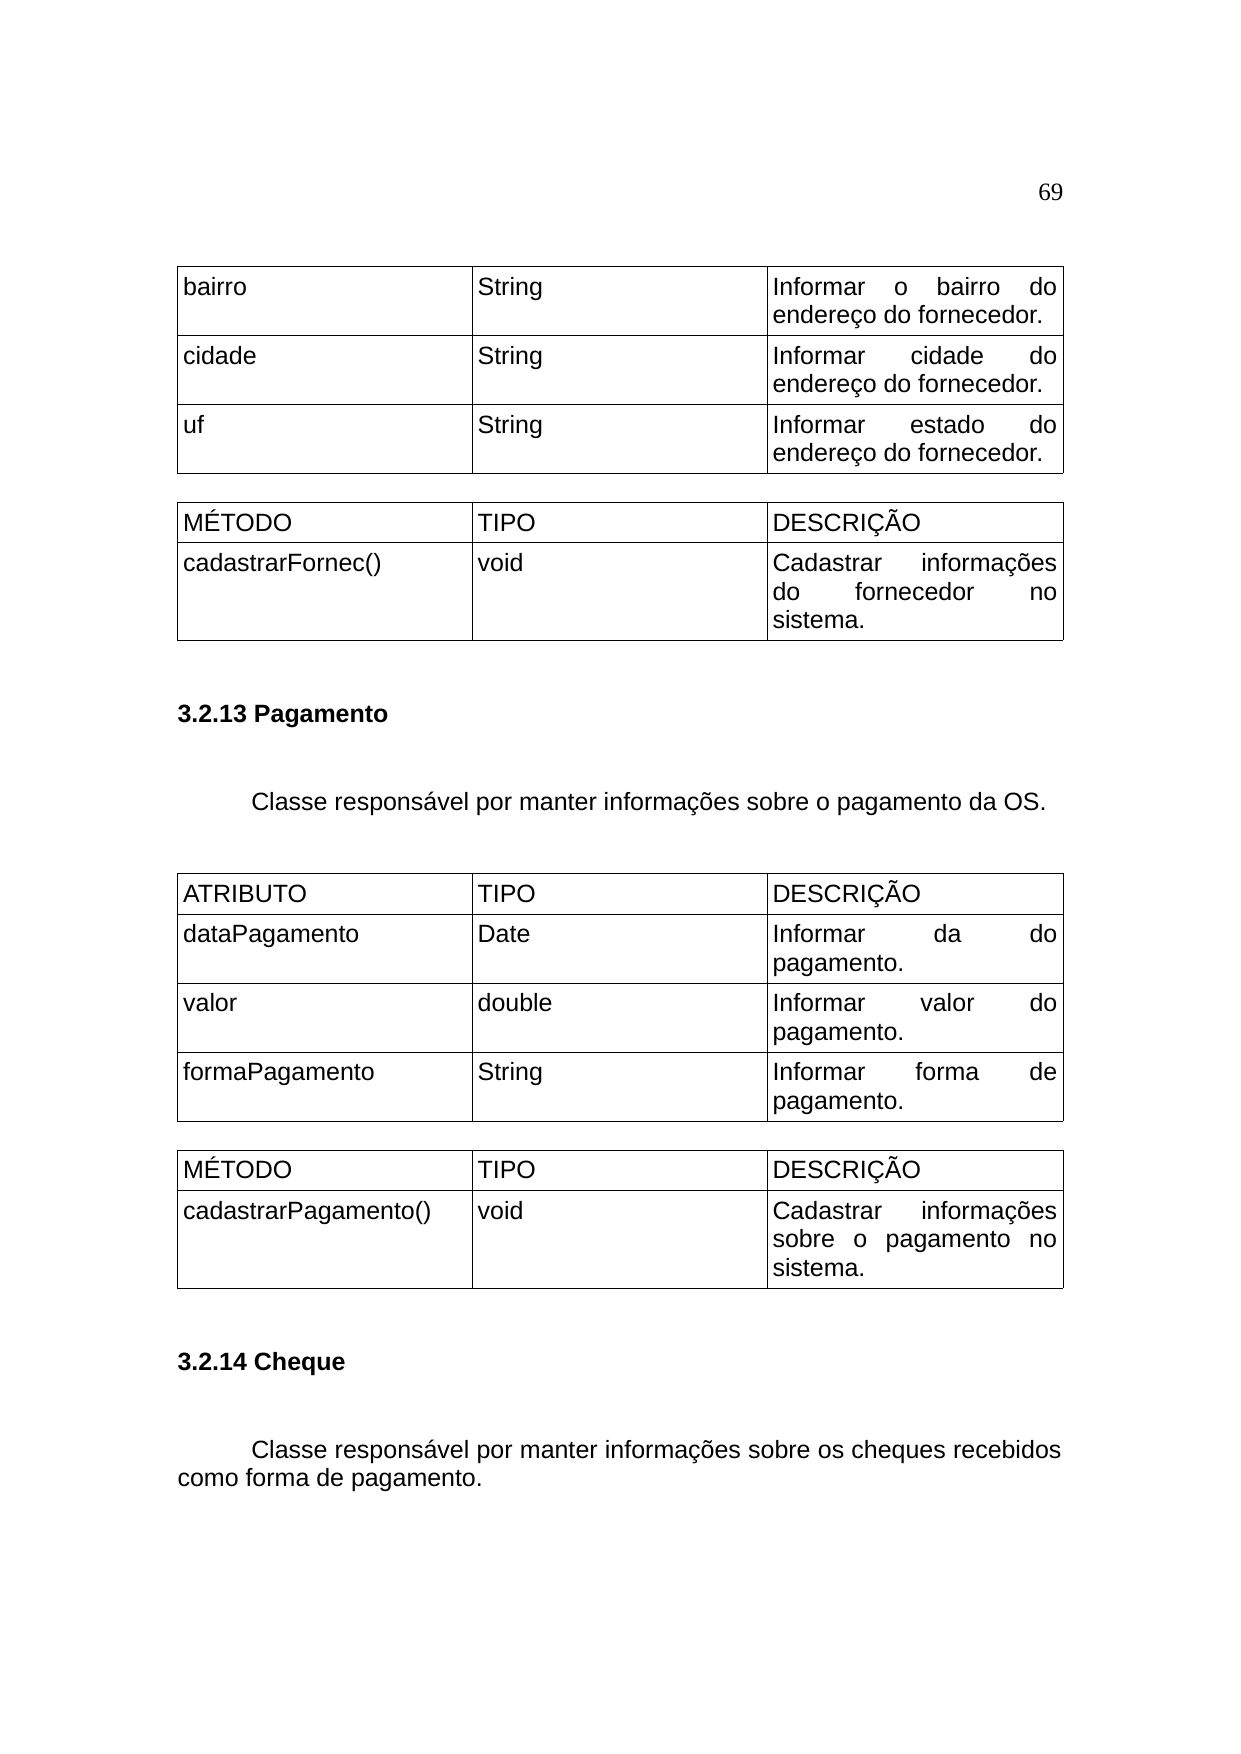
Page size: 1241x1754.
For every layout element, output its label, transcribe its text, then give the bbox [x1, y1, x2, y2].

table_cell String [473, 336, 767, 404]
table_cell Informar da do pagamento. [768, 915, 1063, 982]
table_cell void [473, 1191, 767, 1288]
table_cell Informar o bairro do endereço do fornecedor. [768, 267, 1063, 335]
table_cell String [473, 267, 767, 335]
table_cell Informar cidade do endereço do fornecedor. [768, 336, 1063, 404]
table_header TIPO [473, 503, 767, 542]
table_cell dataPagamento [178, 915, 472, 982]
table_cell Informar estado do endereço do fornecedor. [768, 405, 1063, 473]
table_cell cidade [178, 336, 472, 404]
table_cell void [473, 543, 767, 640]
table_cell cadastrarPagamento() [178, 1191, 472, 1288]
table_cell Date [473, 915, 767, 982]
table_cell uf [178, 405, 472, 473]
table_cell cadastrarFornec() [178, 543, 472, 640]
table_header MÉTODO [178, 1151, 472, 1190]
table_cell Informar valor do pagamento. [768, 984, 1063, 1052]
table_cell formaPagamento [178, 1053, 472, 1121]
table_cell bairro [178, 267, 472, 335]
table_cell Cadastrar informações do fornecedor no sistema. [768, 543, 1063, 640]
table_header TIPO [473, 1151, 767, 1190]
table_header ATRIBUTO [178, 874, 472, 913]
subtitle Pagamento [177, 699, 1063, 728]
table_header TIPO [473, 874, 767, 913]
table_cell valor [178, 984, 472, 1052]
text Classe responsável por manter informações sobre o pagamento da OS. [177, 787, 1063, 816]
table_cell String [473, 1053, 767, 1121]
text Classe responsável por manter informações sobre os cheques recebidos como forma de pagamento. [177, 1434, 1063, 1492]
table_cell String [473, 405, 767, 473]
table_header DESCRIÇÃO [768, 1151, 1063, 1190]
table_header MÉTODO [178, 503, 472, 542]
table_cell Informar forma de pagamento. [768, 1053, 1063, 1121]
subtitle Cheque [177, 1347, 1063, 1376]
table_cell Cadastrar informações sobre o pagamento no sistema. [768, 1191, 1063, 1288]
table_header DESCRIÇÃO [768, 503, 1063, 542]
table_header DESCRIÇÃO [768, 874, 1063, 913]
table_cell double [473, 984, 767, 1052]
